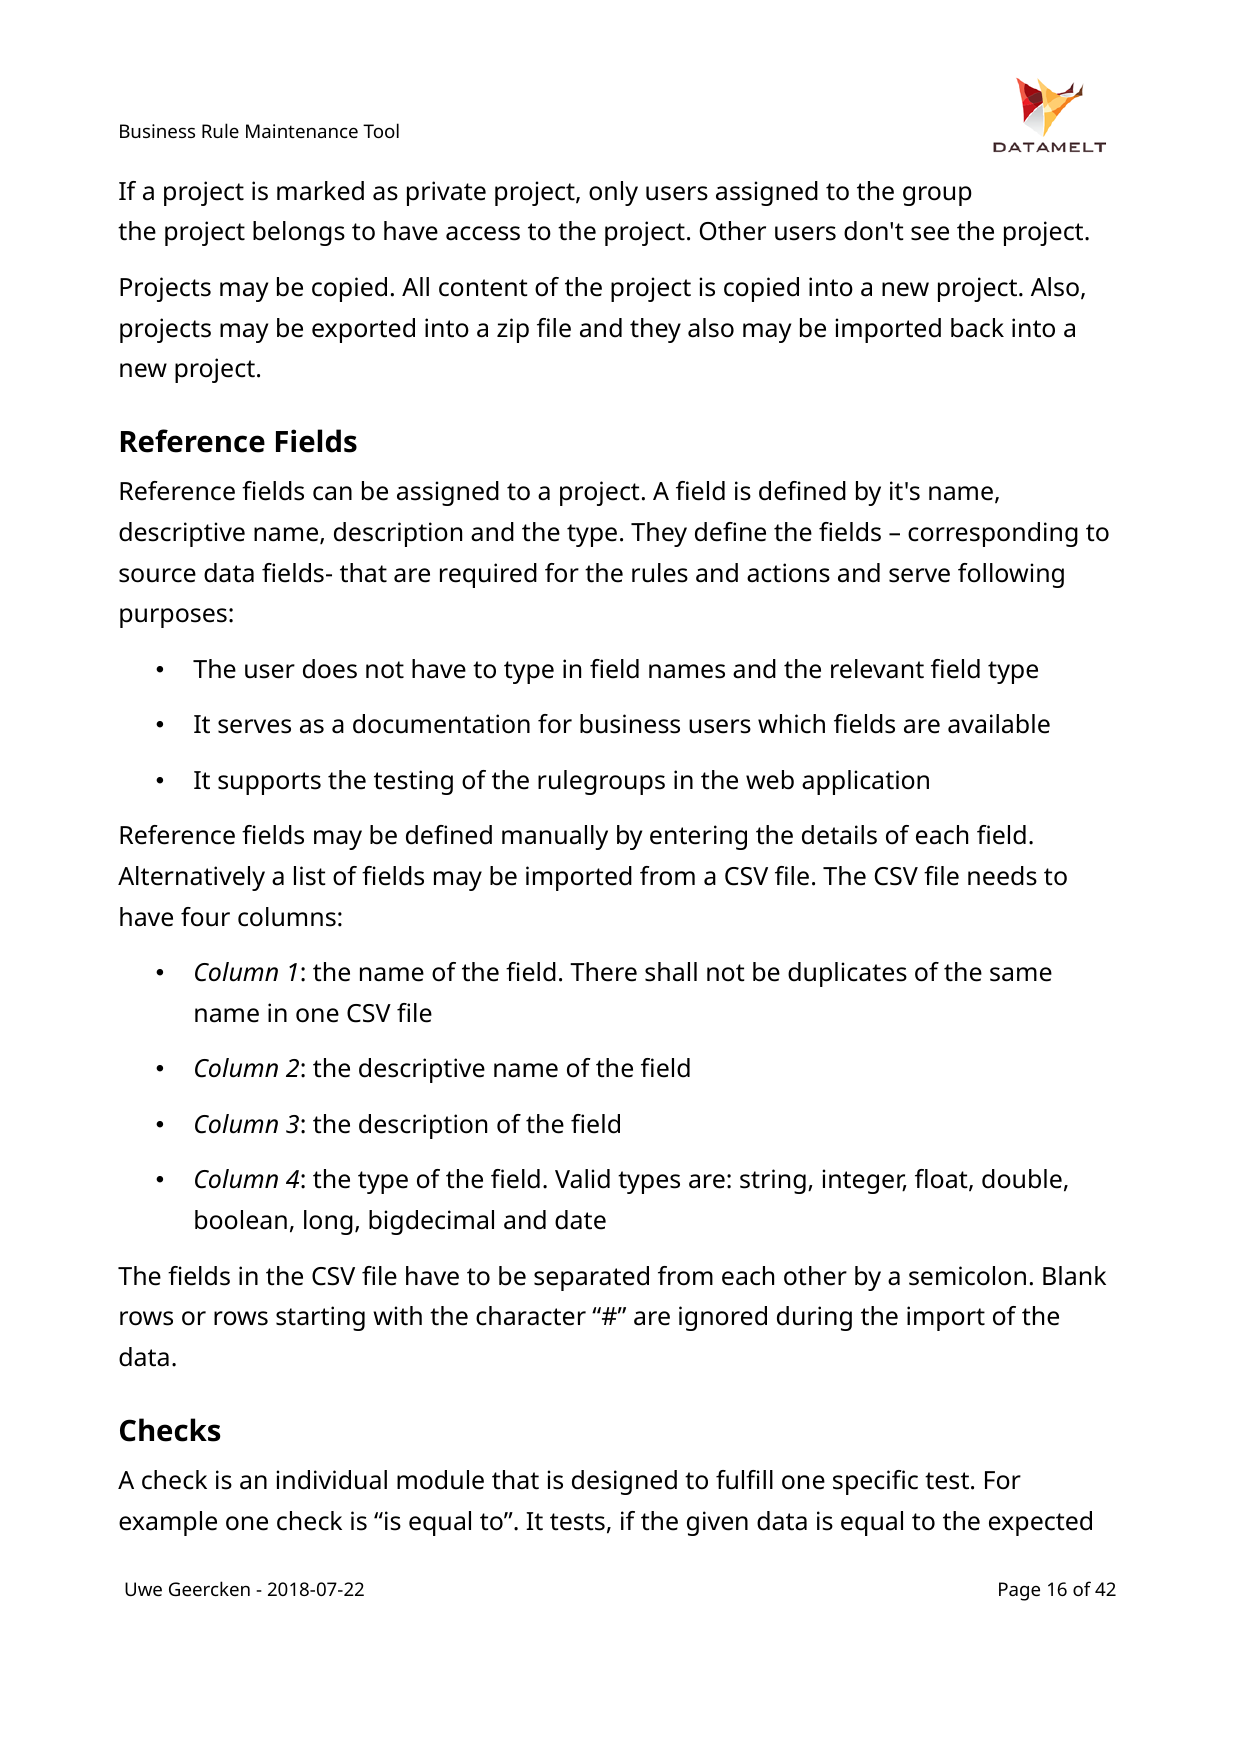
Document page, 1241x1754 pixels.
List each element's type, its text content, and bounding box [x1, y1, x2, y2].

list It serves as a documentation for business users which fields are available [156, 707, 1122, 741]
text Reference fields may be defined manually by entering the details of each field. Alternatively a list of fields may be imported from a CSV file. The CSV file needs to have four columns: [118, 818, 1122, 933]
text The fields in the CSV file have to be separated from each other by a semicolon. Blank rows or rows starting with the character “#” are ignored during the import of the data. [118, 1258, 1122, 1374]
list The user does not have to type in field names and the relevant field type [156, 652, 1122, 686]
text A check is an individual module that is designed to fulfill one specific test. For example one check is “is equal to”. It tests, if the given data is equal to the expected [118, 1462, 1122, 1537]
list Column 3: the description of the field [156, 1107, 1122, 1141]
subtitle Checks [118, 1410, 1122, 1450]
text If a project is marked as private project, only users assigned to the group the project belongs to have access to the project. Other users don't see the project. [118, 173, 1122, 248]
subtitle Reference Fields [118, 421, 1122, 461]
list Column 1: the name of the field. There shall not be duplicates of the same name in one CSV file [156, 955, 1122, 1030]
list It supports the testing of the rulegroups in the web application [156, 762, 1122, 796]
text Reference fields can be assigned to a project. A field is defined by it's name, descriptive name, description and the type. They define the fields – corresponding to source data fields- that are required for the rules and actions and serve following purposes: [118, 474, 1122, 630]
list Column 4: the type of the field. Valid types are: string, integer, float, double, boolean, long, bigdecimal and date [156, 1162, 1122, 1237]
picture [992, 69, 1107, 160]
list Column 2: the descriptive name of the field [156, 1051, 1122, 1085]
text Projects may be copied. All content of the project is copied into a new project. Also, projects may be exported into a zip file and they also may be imported back into a new project. [118, 269, 1122, 385]
